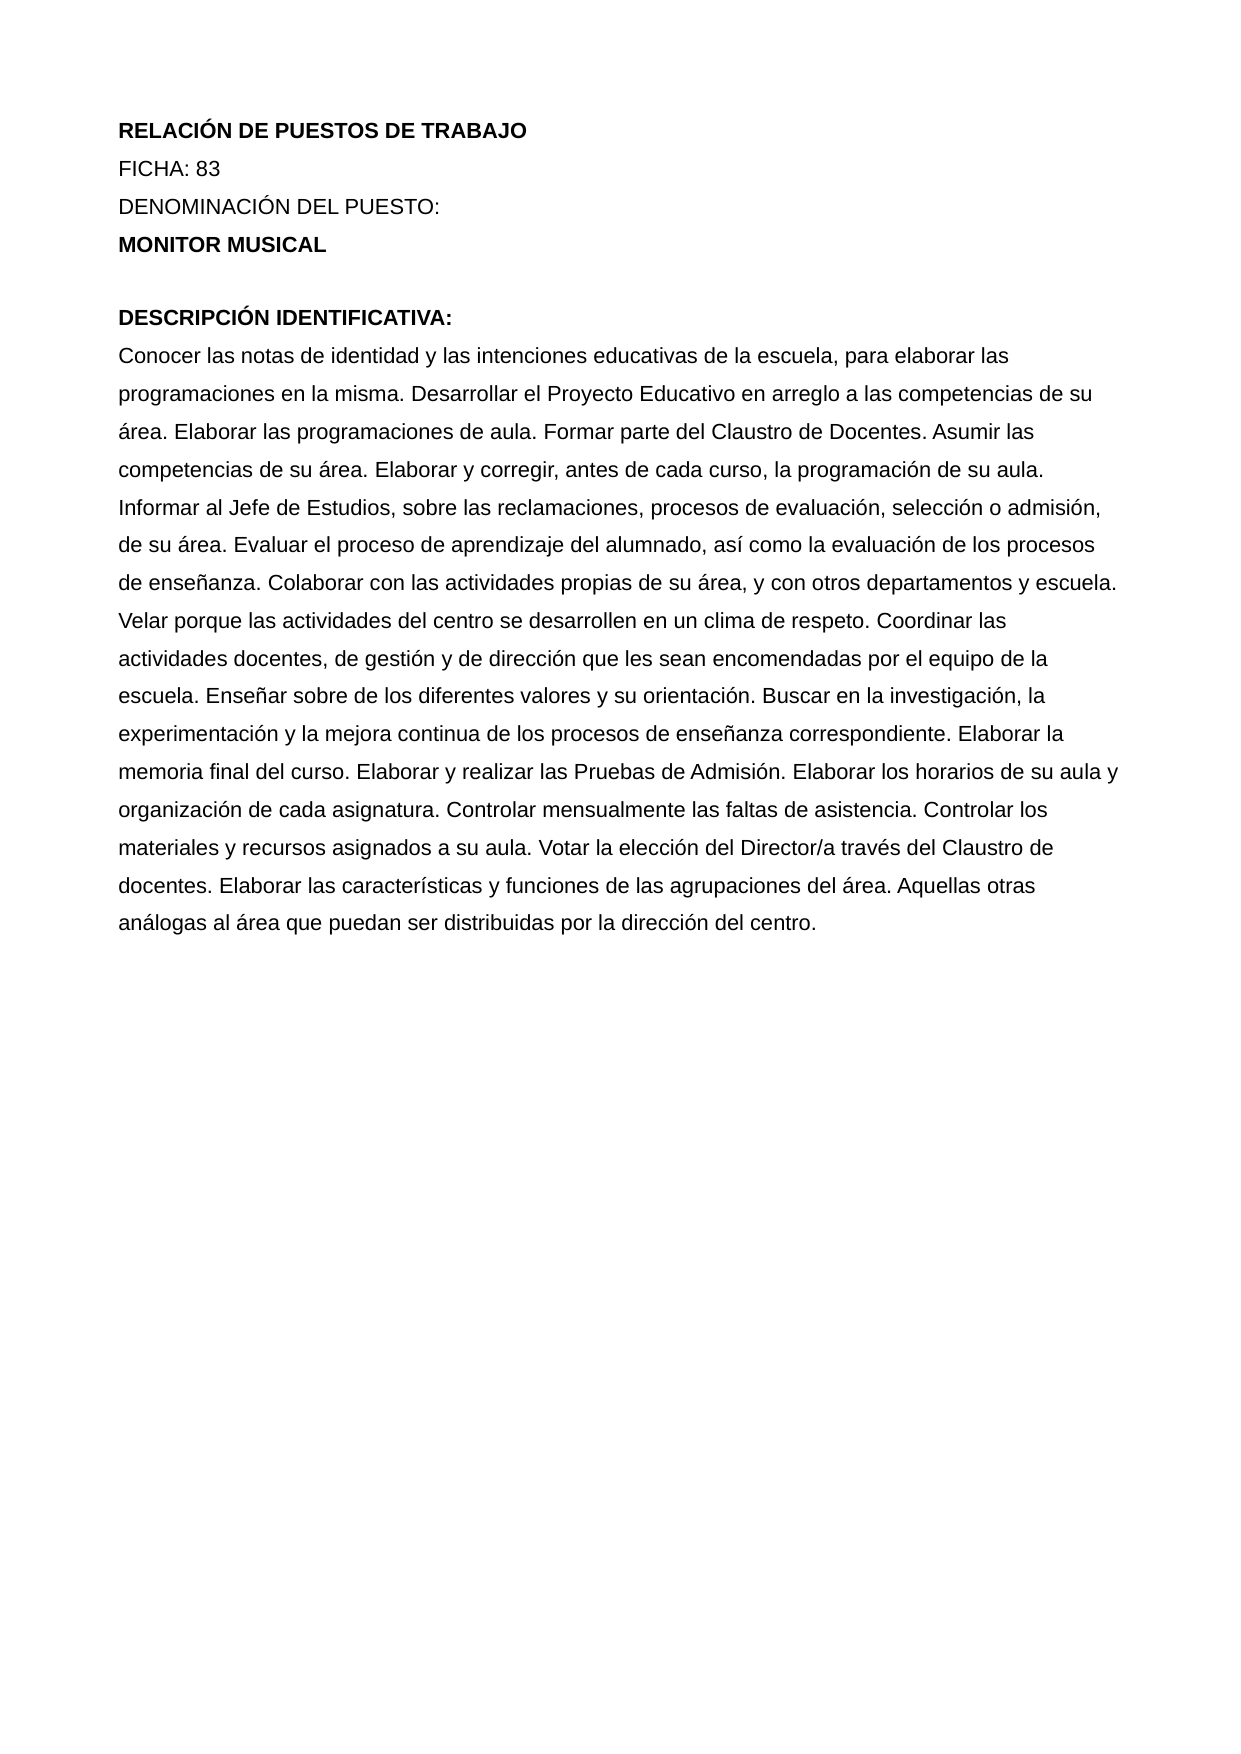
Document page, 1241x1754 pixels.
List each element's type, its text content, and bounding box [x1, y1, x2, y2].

text Conocer las notas de identidad y las intenciones educativas de la escuela, para elaborar las programaciones en la misma. Desarrollar el Proyecto Educativo en arreglo a las competencias de su área. Elaborar las programaciones de aula. Formar parte del Claustro de Docentes. Asumir las competencias de su área. Elaborar y corregir, antes de cada curso, la programación de su aula. Informar al Jefe de Estudios, sobre las reclamaciones, procesos de evaluación, selección o admisión, de su área. Evaluar el proceso de aprendizaje del alumnado, así como la evaluación de los procesos de enseñanza. Colaborar con las actividades propias de su área, y con otros departamentos y escuela. Velar porque las actividades del centro se desarrollen en un clima de respeto. Coordinar las actividades docentes, de gestión y de dirección que les sean encomendadas por el equipo de la escuela. Enseñar sobre de los diferentes valores y su orientación. Buscar en la investigación, la experimentación y la mejora continua de los procesos de enseñanza correspondiente. Elaborar la memoria final del curso. Elaborar y realizar las Pruebas de Admisión. Elaborar los horarios de su aula y organización de cada asignatura. Controlar mensualmente las faltas de asistencia. Controlar los materiales y recursos asignados a su aula. Votar la elección del Director/a través del Claustro de docentes. Elaborar las características y funciones de las agrupaciones del área. Aquellas otras análogas al área que puedan ser distribuidas por la dirección del centro. [118, 343, 1122, 936]
text FICHA: 83 [118, 156, 1122, 181]
text RELACIÓN DE PUESTOS DE TRABAJO [118, 118, 1122, 143]
text DENOMINACIÓN DEL PUESTO: [118, 194, 1122, 219]
text MONITOR MUSICAL [118, 232, 1122, 257]
text DESCRIPCIÓN IDENTIFICATIVA: [118, 305, 1122, 331]
